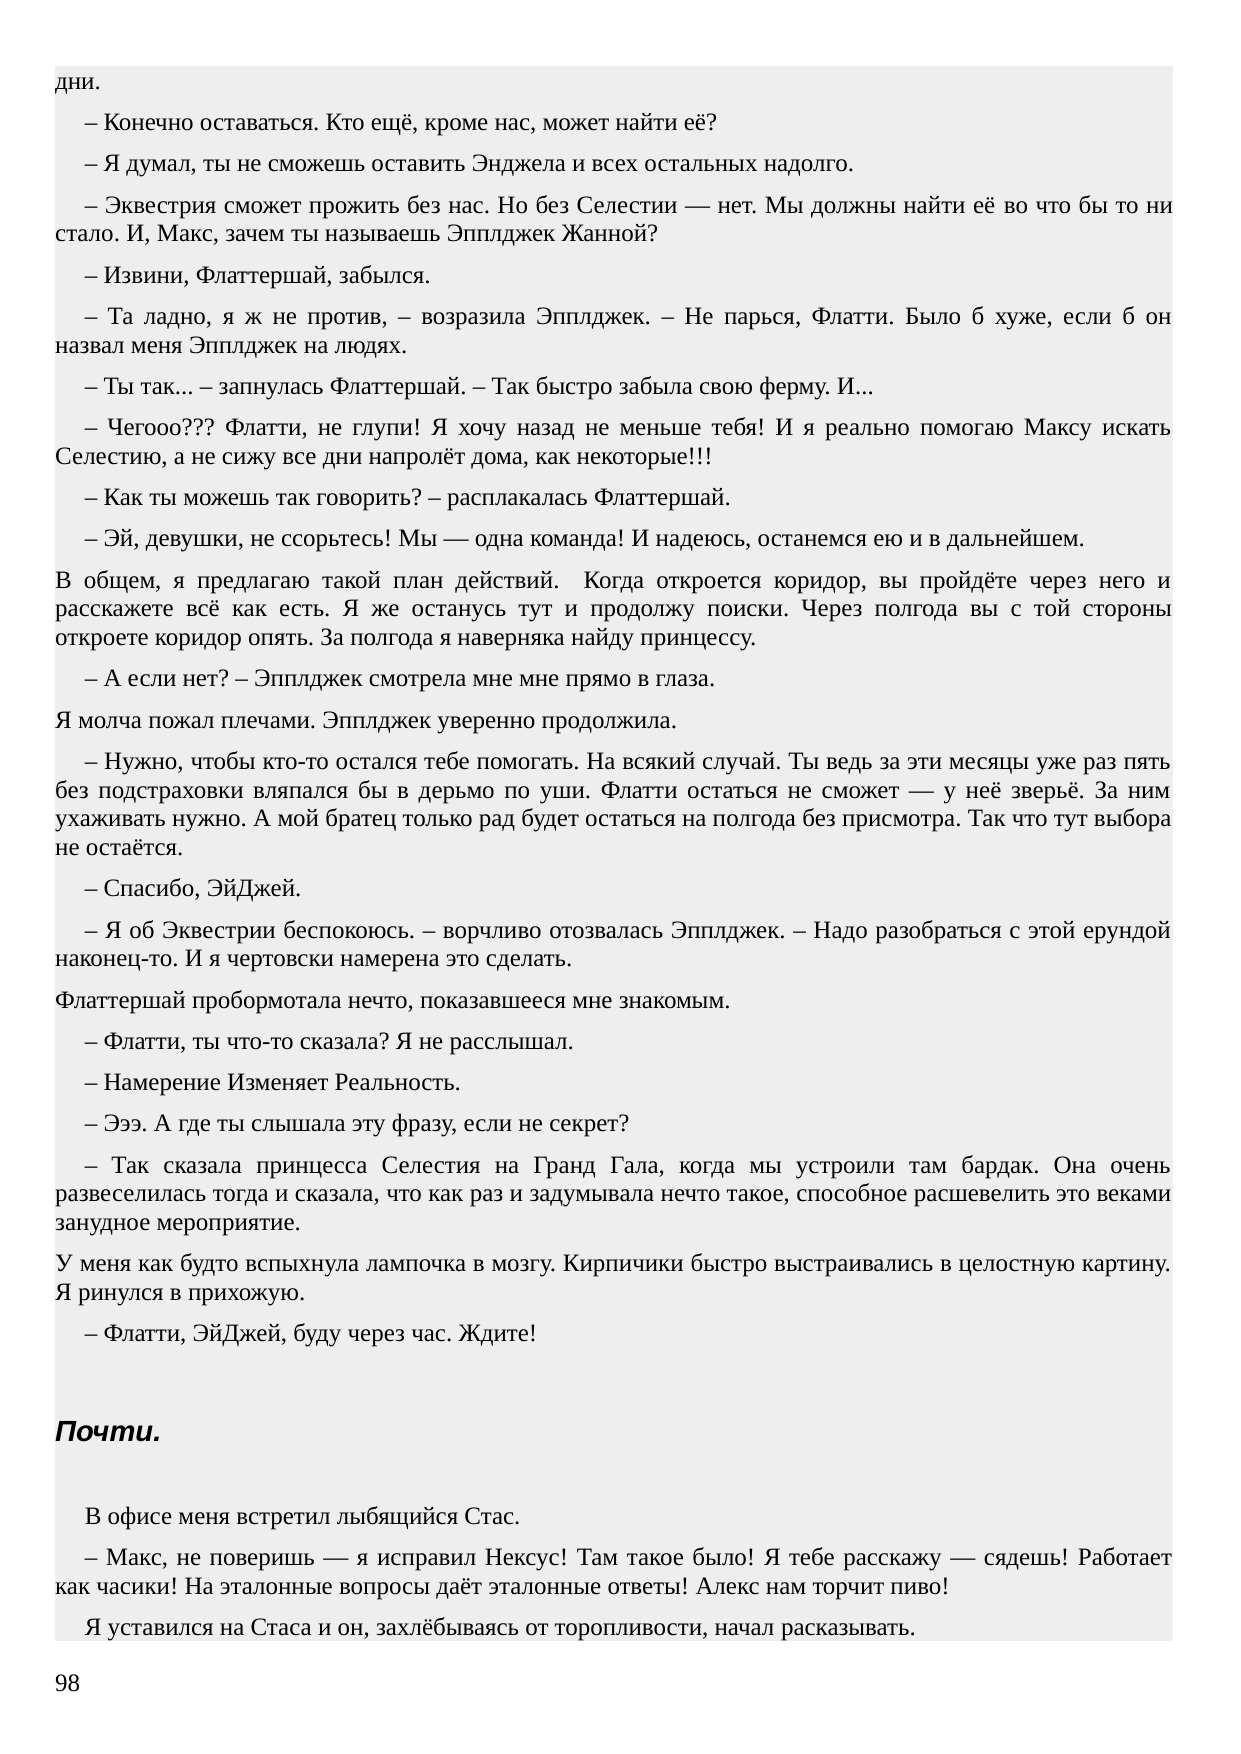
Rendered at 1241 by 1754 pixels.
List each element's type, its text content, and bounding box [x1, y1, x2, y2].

list Я молча пожал плечами. Эпплджек уверенно продолжила. [55, 705, 1173, 733]
text – Я думал, ты не сможешь оставить Энджела и всех остальных надолго. [55, 148, 1173, 177]
text – Флатти, ты что-то сказала? Я не расслышал. [55, 1026, 1173, 1055]
text – А если нет? – Эпплджек смотрела мне мне прямо в глаза. [55, 663, 1173, 692]
text – Чегооо??? Флатти, не глупи! Я хочу назад не меньше тебя! И я реально помогаю Максу искать Селестию, а не сижу все дни напролёт дома, как некоторые!!! [55, 412, 1173, 470]
text – Нужно, чтобы кто-то остался тебе помогать. На всякий случай. Ты ведь за эти месяцы уже раз пять без подстраховки вляпался бы в дерьмо по уши. Флатти остаться не сможет — у неё зверьё. За ним ухаживать нужно. А мой братец только рад будет остаться на полгода без присмотра. Так что тут выбора не остаётся. [55, 746, 1173, 861]
text – Конечно оставаться. Кто ещё, кроме нас, может найти её? [55, 107, 1173, 136]
text – Я об Эквестрии беспокоюсь. – ворчливо отозвалась Эпплджек. – Надо разобраться с этой ерундой наконец-то. И я чертовски намерена это сделать. [55, 915, 1173, 972]
text – Эээ. А где ты слышала эту фразу, если не секрет? [55, 1108, 1173, 1137]
text – Эй, девушки, не ссорьтесь! Мы — одна команда! И надеюсь, останемся ею и в дальнейшем. [55, 523, 1173, 552]
text В офисе меня встретил лыбящийся Стас. [55, 1501, 1173, 1529]
text – Спасибо, ЭйДжей. [55, 873, 1173, 902]
text Я уставился на Стаса и он, захлёбываясь от торопливости, начал расказывать. [55, 1612, 1173, 1641]
text – Флатти, ЭйДжей, буду через час. Ждите! [55, 1318, 1173, 1347]
list У меня как будто вспыхнула лампочка в мозгу. Кирпичики быстро выстраивались в целостную картину. Я ринулся в прихожую. [55, 1248, 1173, 1306]
text – Так сказала принцесса Селестия на Гранд Гала, когда мы устроили там бардак. Она очень развеселилась тогда и сказала, что как раз и задумывала нечто такое, способное расшевелить это веками занудное мероприятие. [55, 1150, 1173, 1236]
text дни. [55, 66, 1173, 95]
text – Ты так... – запнулась Флаттершай. – Так быстро забыла свою ферму. И... [55, 371, 1173, 400]
text – Намерение Изменяет Реальность. [55, 1067, 1173, 1096]
list Флаттершай пробормотала нечто, показавшееся мне знакомым. [55, 985, 1173, 1013]
text – Извини, Флаттершай, забылся. [55, 260, 1173, 288]
text – Макс, не поверишь — я исправил Нексус! Там такое было! Я тебе расскажу — сядешь! Работает как часики! На эталонные вопросы даёт эталонные ответы! Алекс нам торчит пиво! [55, 1542, 1173, 1599]
text – Как ты можешь так говорить? – расплакалась Флаттершай. [55, 482, 1173, 511]
text – Та ладно, я ж не против, – возразила Эпплджек. – Не парься, Флатти. Было б хуже, если б он назвал меня Эпплджек на людях. [55, 301, 1173, 358]
list В общем, я предлагаю такой план действий. Когда откроется коридор, вы пройдёте через него и расскажете всё как есть. Я же останусь тут и продолжу поиски. Через полгода вы с той стороны откроете коридор опять. За полгода я наверняка найду принцессу. [55, 565, 1173, 651]
text – Эквестрия сможет прожить без нас. Но без Селестии — нет. Мы должны найти её во что бы то ни стало. И, Макс, зачем ты называешь Эпплджек Жанной? [55, 190, 1173, 247]
subtitle Почти. [55, 1413, 1173, 1447]
